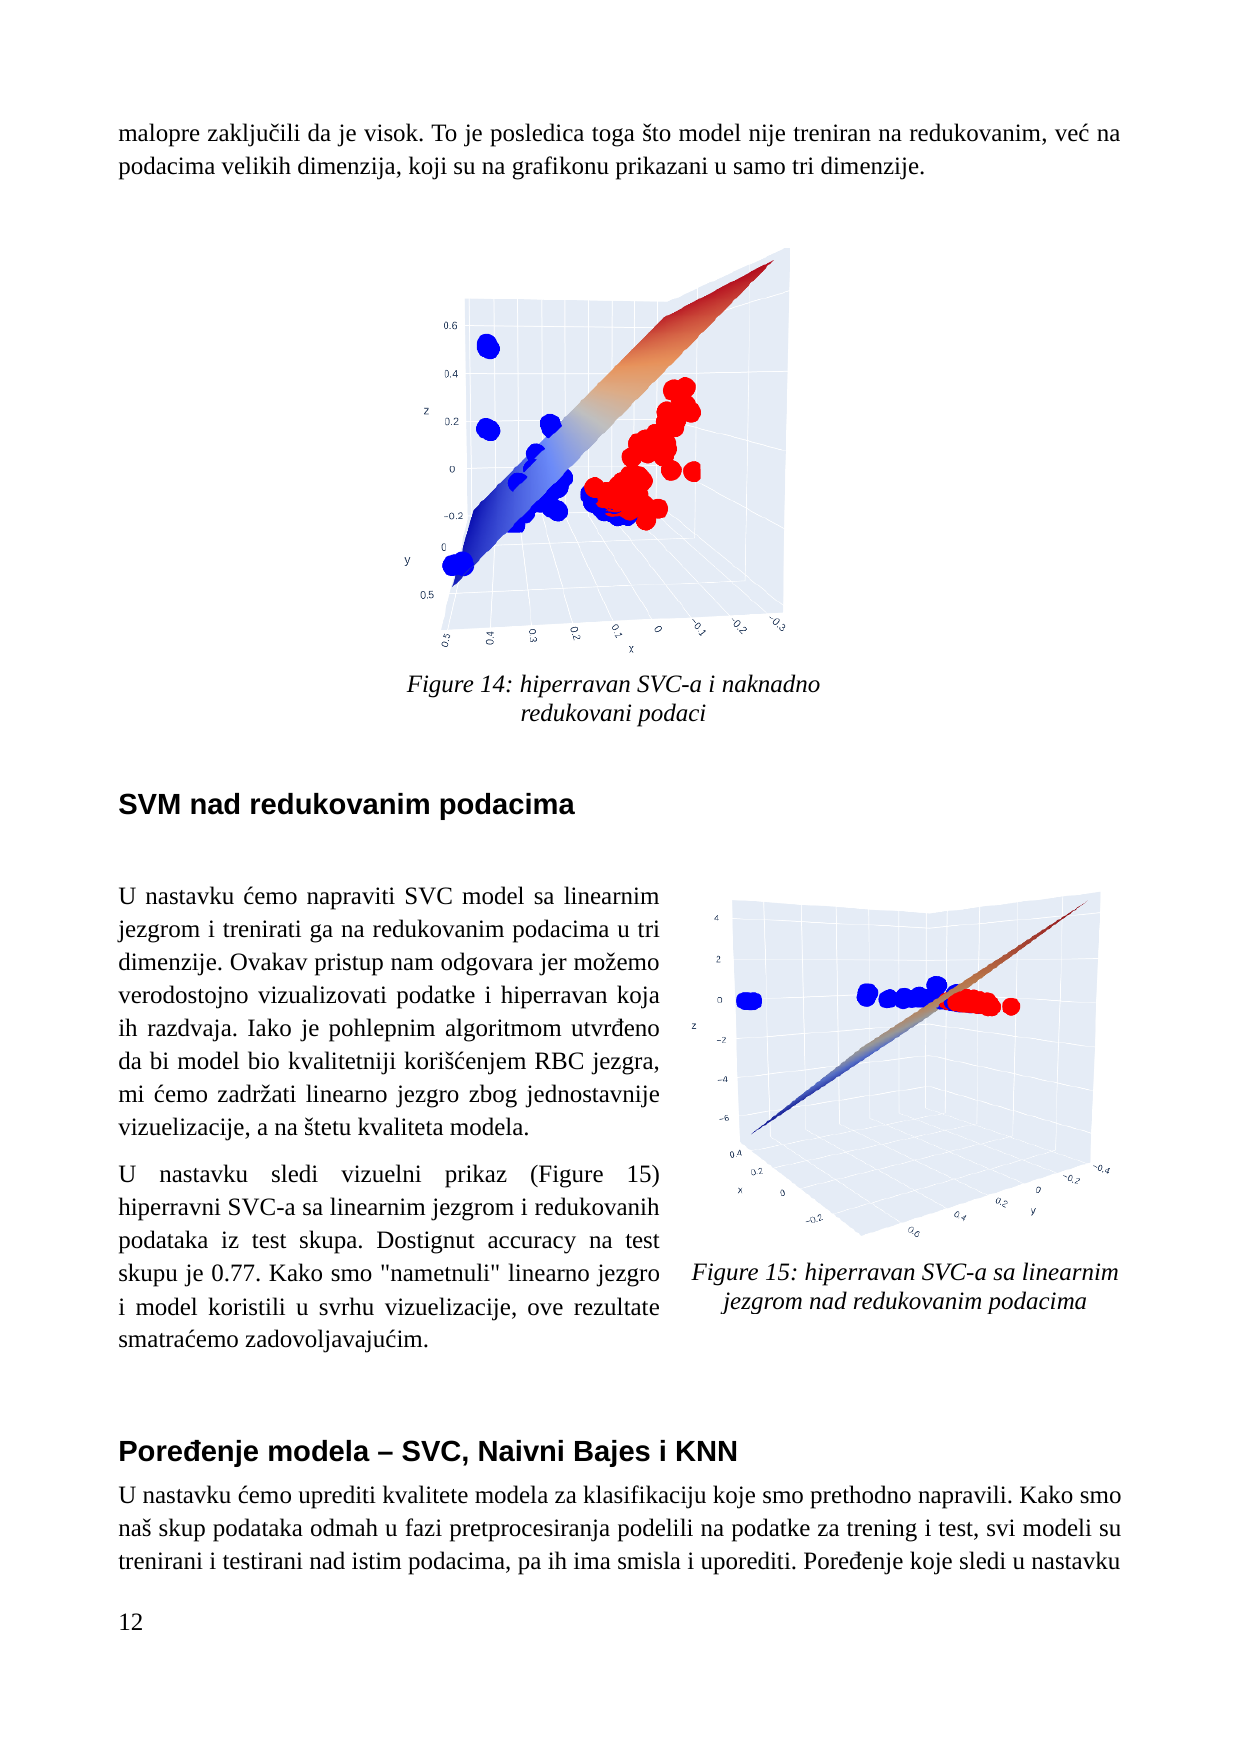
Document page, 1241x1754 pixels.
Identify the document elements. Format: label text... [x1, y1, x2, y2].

text Figure 15: hiperravan SVC-a sa linearnim jezgrom nad redukovanim podacima [680, 1257, 1134, 1314]
picture [378, 248, 851, 669]
text Figure 14: hiperravan SVC-a i naknadno redukovani podaci [378, 669, 851, 726]
text U nastavku sledi vizuelni prikaz (Figure 15) hiperravni SVC-a sa linearnim jezgrom i redukovanih podataka iz test skupa. Dostignut accuracy na test skupu je 0.77. Kako smo "nametnuli" linearno jezgro i model koristili u svrhu vizuelizacije, ove rezultate smatraćemo zadovoljavajućim. [118, 1159, 1122, 1353]
picture [678, 876, 1134, 1257]
subtitle SVM nad redukovanim podacima [118, 787, 1122, 821]
text U nastavku ćemo napraviti SVC model sa linearnim jezgrom i trenirati ga na redukovanim podacima u tri dimenzije. Ovakav pristup nam odgovara jer možemo verodostojno vizualizovati podatke i hiperravan koja ih razdvaja. Iako je pohlepnim algoritmom utvrđeno da bi model bio kvalitetniji korišćenjem RBC jezgra, mi ćemo zadržati linearno jezgro zbog jednostavnije vizuelizacije, a na štetu kvaliteta modela. [118, 881, 678, 1141]
text malopre zaključili da je visok. To je posledica toga što model nije treniran na redukovanim, već na podacima velikih dimenzija, koji su na grafikonu prikazani u samo tri dimenzije. [118, 118, 1122, 180]
subtitle Poređenje modela – SVC, Naivni Bajes i KNN [118, 1434, 1122, 1468]
text U nastavku ćemo uprediti kvalitete modela za klasifikaciju koje smo prethodno napravili. Kako smo naš skup podataka odmah u fazi pretprocesiranja podelili na podatke za trening i test, svi modeli su trenirani i testirani nad istim podacima, pa ih ima smisla i uporediti. Poređenje koje sledi u nastavku [118, 1480, 1122, 1575]
